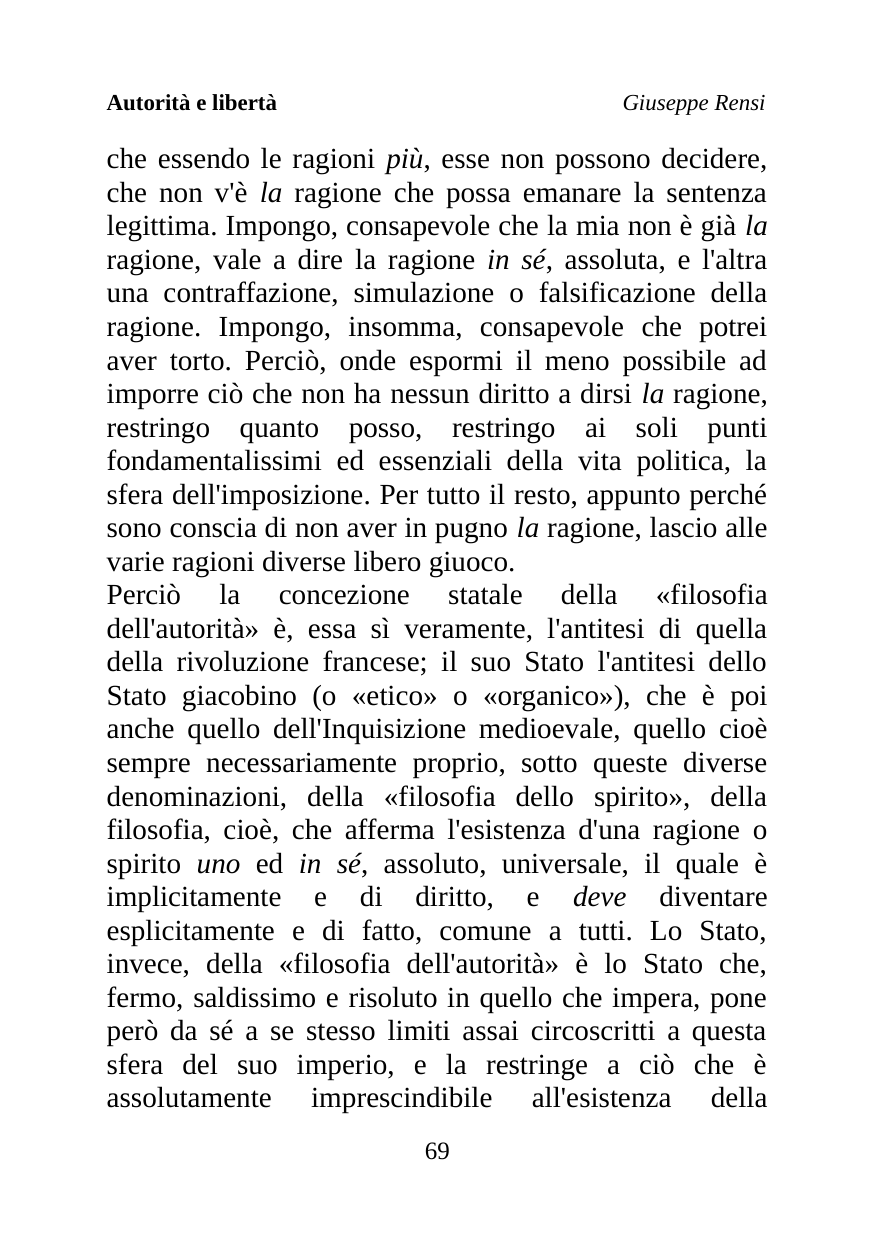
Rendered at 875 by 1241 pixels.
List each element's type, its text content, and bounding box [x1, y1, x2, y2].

text che essendo le ragioni più, esse non possono decidere, che non v'è la ragione che possa emanare la sentenza legittima. Impongo, consapevole che la mia non è già la ragione, vale a dire la ragione in sé, assoluta, e l'altra una contraffazione, simulazione o falsificazione della ragione. Impongo, insomma, consapevole che potrei aver torto. Perciò, onde espormi il meno possibile ad imporre ciò che non ha nessun diritto a dirsi la ragione, restringo quanto posso, restringo ai soli punti fondamentalissimi ed essenziali della vita politica, la sfera dell'imposizione. Per tutto il resto, appunto perché sono conscia di non aver in pugno la ragione, lascio alle varie ragioni diverse libero giuoco. [106, 141, 768, 577]
text Perciò la concezione statale della «filosofia dell'autorità» è, essa sì veramente, l'antitesi di quella della rivoluzione francese; il suo Stato l'antitesi dello Stato giacobino (o «etico» o «organico»), che è poi anche quello dell'Inquisizione medioevale, quello cioè sempre necessariamente proprio, sotto queste diverse denominazioni, della «filosofia dello spirito», della filosofia, cioè, che afferma l'esistenza d'una ragione o spirito uno ed in sé, assoluto, universale, il quale è implicitamente e di diritto, e deve diventare esplicitamente e di fatto, comune a tutti. Lo Stato, invece, della «filosofia dell'autorità» è lo Stato che, fermo, saldissimo e risoluto in quello che impera, pone però da sé a se stesso limiti assai circoscritti a questa sfera del suo imperio, e la restringe a ciò che è assolutamente imprescindibile all'esistenza della [106, 577, 768, 1114]
